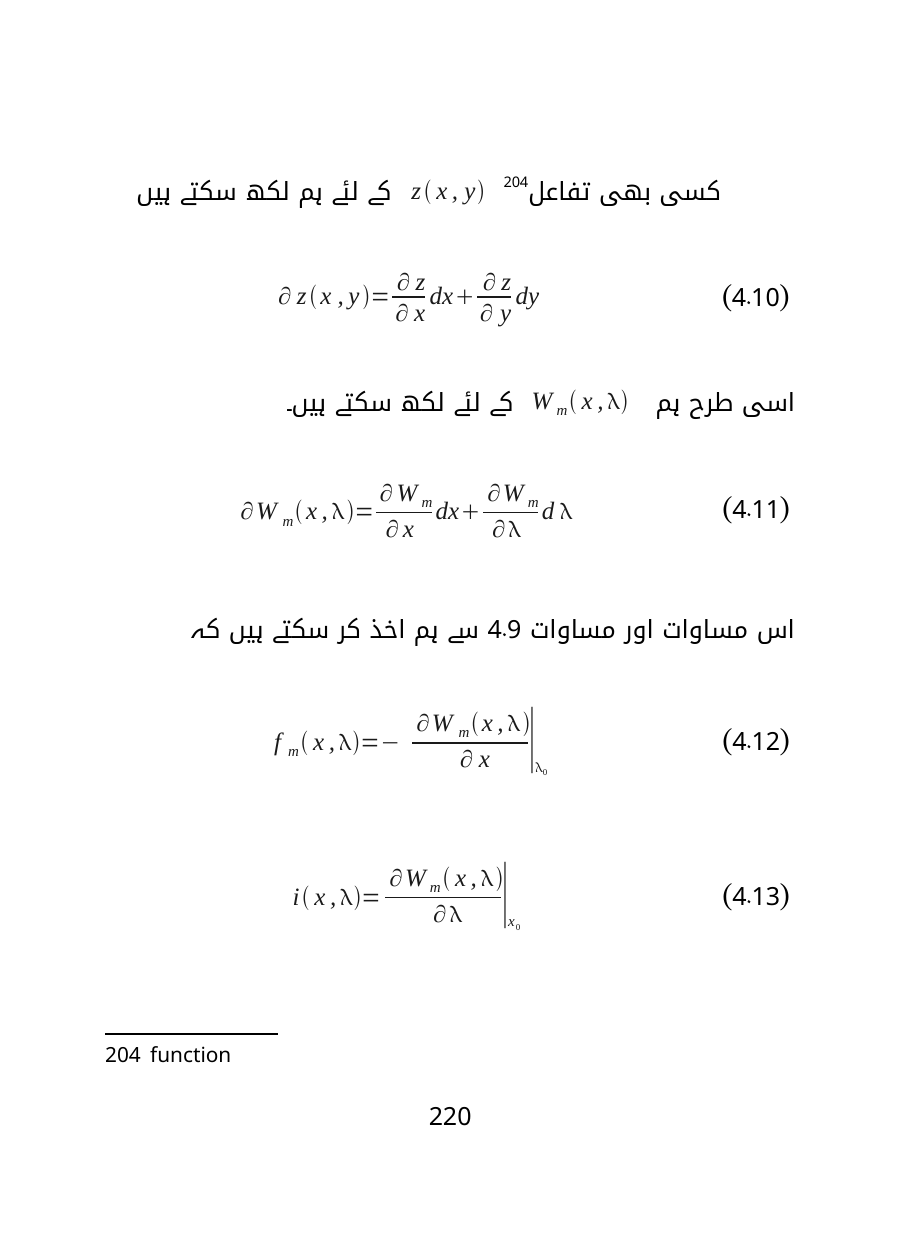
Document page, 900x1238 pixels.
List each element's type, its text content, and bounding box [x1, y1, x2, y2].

table_header (4.13) [699, 855, 795, 950]
text اس مساوات اور مساوات 4.9 سے ہم اخذ کر سکتے ہیں کہ [105, 607, 795, 654]
table_header (4.12) [703, 701, 795, 796]
table_header [105, 474, 701, 560]
text اسی طرح ہم کے لئے لکھ سکتے ہیں۔ [105, 379, 795, 427]
text function [105, 1040, 795, 1068]
table_header [105, 262, 703, 345]
table_header (4.10) [703, 262, 795, 345]
table_header [105, 855, 699, 950]
text کسی بھی تفاعلکے لئے ہم لکھ سکتے ہیں [105, 168, 795, 216]
table_header [105, 701, 703, 796]
table_header (4.11) [701, 474, 795, 560]
